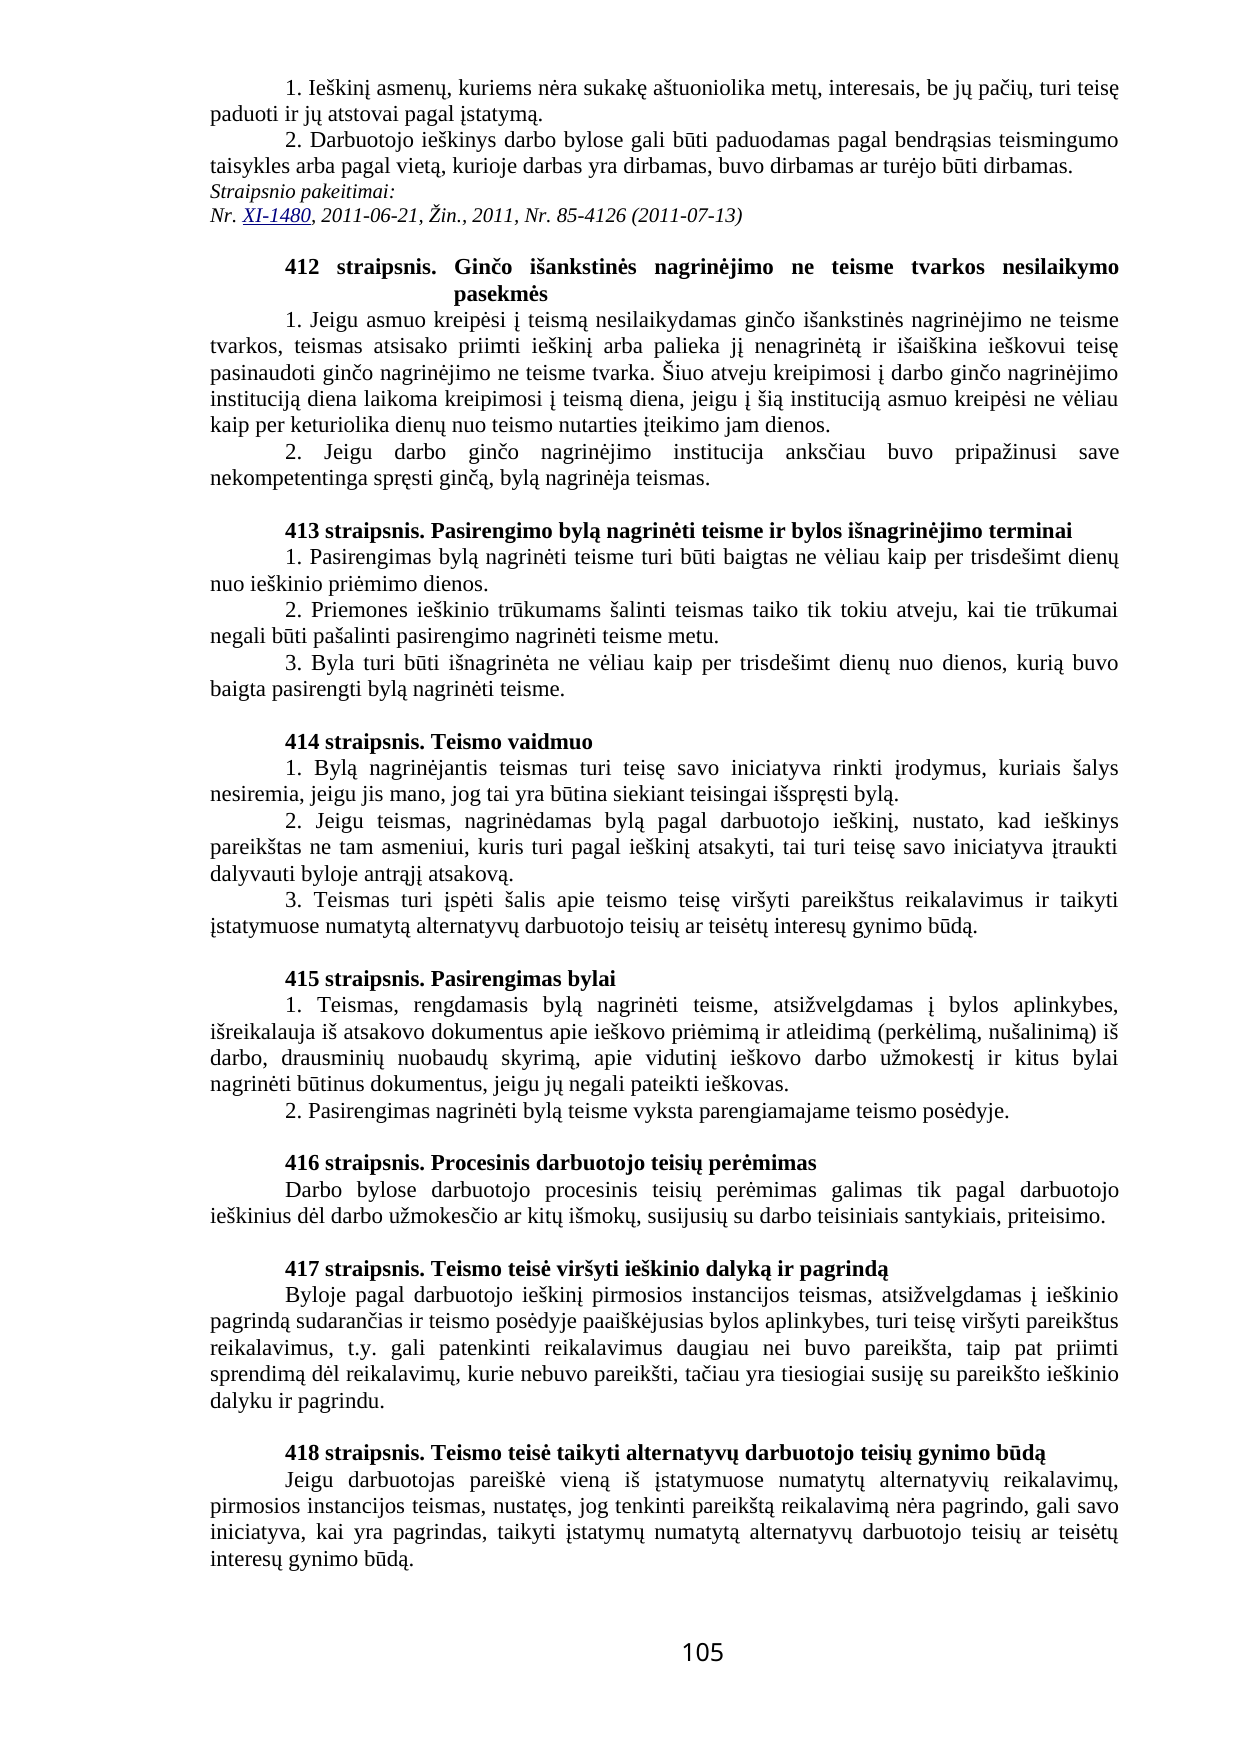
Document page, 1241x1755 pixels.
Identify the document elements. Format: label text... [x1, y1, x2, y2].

text Jeigu darbuotojas pareiškė vieną iš įstatymuose numatytų alternatyvių reikalavimų, pirmosios instancijos teismas, nustatęs, jog tenkinti pareikštą reikalavimą nėra pagrindo, gali savo iniciatyva, kai yra pagrindas, taikyti įstatymų numatytą alternatyvų darbuotojo teisių ar teisėtų interesų gynimo būdą. [210, 1466, 1120, 1571]
text 415 straipsnis. Pasirengimas bylai [210, 965, 1120, 991]
text 3. Teismas turi įspėti šalis apie teismo teisę viršyti pareikštus reikalavimus ir taikyti įstatymuose numatytą alternatyvų darbuotojo teisių ar teisėtų interesų gynimo būdą. [210, 886, 1120, 939]
text 417 straipsnis. Teismo teisė viršyti ieškinio dalyką ir pagrindą [210, 1255, 1120, 1281]
text 1. Bylą nagrinėjantis teismas turi teisę savo iniciatyva rinkti įrodymus, kuriais šalys nesiremia, jeigu jis mano, jog tai yra būtina siekiant teisingai išspręsti bylą. [210, 754, 1120, 807]
text 2. Darbuotojo ieškinys darbo bylose gali būti paduodamas pagal bendrąsias teismingumo taisykles arba pagal vietą, kurioje darbas yra dirbamas, buvo dirbamas ar turėjo būti dirbamas. [210, 126, 1120, 179]
text 1. Ieškinį asmenų, kuriems nėra sukakę aštuoniolika metų, interesais, be jų pačių, turi teisę paduoti ir jų atstovai pagal įstatymą. [210, 73, 1120, 126]
text 418 straipsnis. Teismo teisė taikyti alternatyvų darbuotojo teisių gynimo būdą [285, 1439, 1120, 1466]
text Nr. XI-1480, 2011-06-21, Žin., 2011, Nr. 85-4126 (2011-07-13) [210, 203, 1120, 227]
text 2. Jeigu darbo ginčo nagrinėjimo institucija anksčiau buvo pripažinusi save nekompetentinga spręsti ginčą, bylą nagrinėja teismas. [210, 438, 1120, 491]
text Byloje pagal darbuotojo ieškinį pirmosios instancijos teismas, atsižvelgdamas į ieškinio pagrindą sudarančias ir teismo posėdyje paaiškėjusias bylos aplinkybes, turi teisę viršyti pareikštus reikalavimus, t.y. gali patenkinti reikalavimus daugiau nei buvo pareikšta, taip pat priimti sprendimą dėl reikalavimų, kurie nebuvo pareikšti, tačiau yra tiesiogiai susiję su pareikšto ieškinio dalyku ir pagrindu. [210, 1281, 1120, 1413]
text 1. Jeigu asmuo kreipėsi į teismą nesilaikydamas ginčo išankstinės nagrinėjimo ne teisme tvarkos, teismas atsisako priimti ieškinį arba palieka jį nenagrinėtą ir išaiškina ieškovui teisę pasinaudoti ginčo nagrinėjimo ne teisme tvarka. Šiuo atveju kreipimosi į darbo ginčo nagrinėjimo instituciją diena laikoma kreipimosi į teismą diena, jeigu į šią instituciją asmuo kreipėsi ne vėliau kaip per keturiolika dienų nuo teismo nutarties įteikimo jam dienos. [210, 306, 1120, 438]
text 1. Teismas, rengdamasis bylą nagrinėti teisme, atsižvelgdamas į bylos aplinkybes, išreikalauja iš atsakovo dokumentus apie ieškovo priėmimą ir atleidimą (perkėlimą, nušalinimą) iš darbo, drausminių nuobaudų skyrimą, apie vidutinį ieškovo darbo užmokestį ir kitus bylai nagrinėti būtinus dokumentus, jeigu jų negali pateikti ieškovas. [210, 991, 1120, 1097]
text 416 straipsnis. Procesinis darbuotojo teisių perėmimas [210, 1149, 1120, 1176]
text 413 straipsnis. Pasirengimo bylą nagrinėti teisme ir bylos išnagrinėjimo terminai [285, 517, 1120, 543]
text 3. Byla turi būti išnagrinėta ne vėliau kaip per trisdešimt dienų nuo dienos, kurią buvo baigta pasirengti bylą nagrinėti teisme. [210, 649, 1120, 701]
text 414 straipsnis. Teismo vaidmuo [210, 728, 1120, 754]
text 2. Jeigu teismas, nagrinėdamas bylą pagal darbuotojo ieškinį, nustato, kad ieškinys pareikštas ne tam asmeniui, kuris turi pagal ieškinį atsakyti, tai turi teisę savo iniciatyva įtraukti dalyvauti byloje antrąjį atsakovą. [210, 807, 1120, 886]
text Straipsnio pakeitimai: [210, 179, 1120, 203]
text 412 straipsnis. Ginčo išankstinės nagrinėjimo ne teisme tvarkos nesilaikymo pasekmės [285, 253, 1120, 306]
text 1. Pasirengimas bylą nagrinėti teisme turi būti baigtas ne vėliau kaip per trisdešimt dienų nuo ieškinio priėmimo dienos. [210, 543, 1120, 596]
text Darbo bylose darbuotojo procesinis teisių perėmimas galimas tik pagal darbuotojo ieškinius dėl darbo užmokesčio ar kitų išmokų, susijusių su darbo teisiniais santykiais, priteisimo. [210, 1176, 1120, 1228]
text 2. Pasirengimas nagrinėti bylą teisme vyksta parengiamajame teismo posėdyje. [210, 1097, 1120, 1123]
text 2. Priemones ieškinio trūkumams šalinti teismas taiko tik tokiu atveju, kai tie trūkumai negali būti pašalinti pasirengimo nagrinėti teisme metu. [210, 596, 1120, 649]
